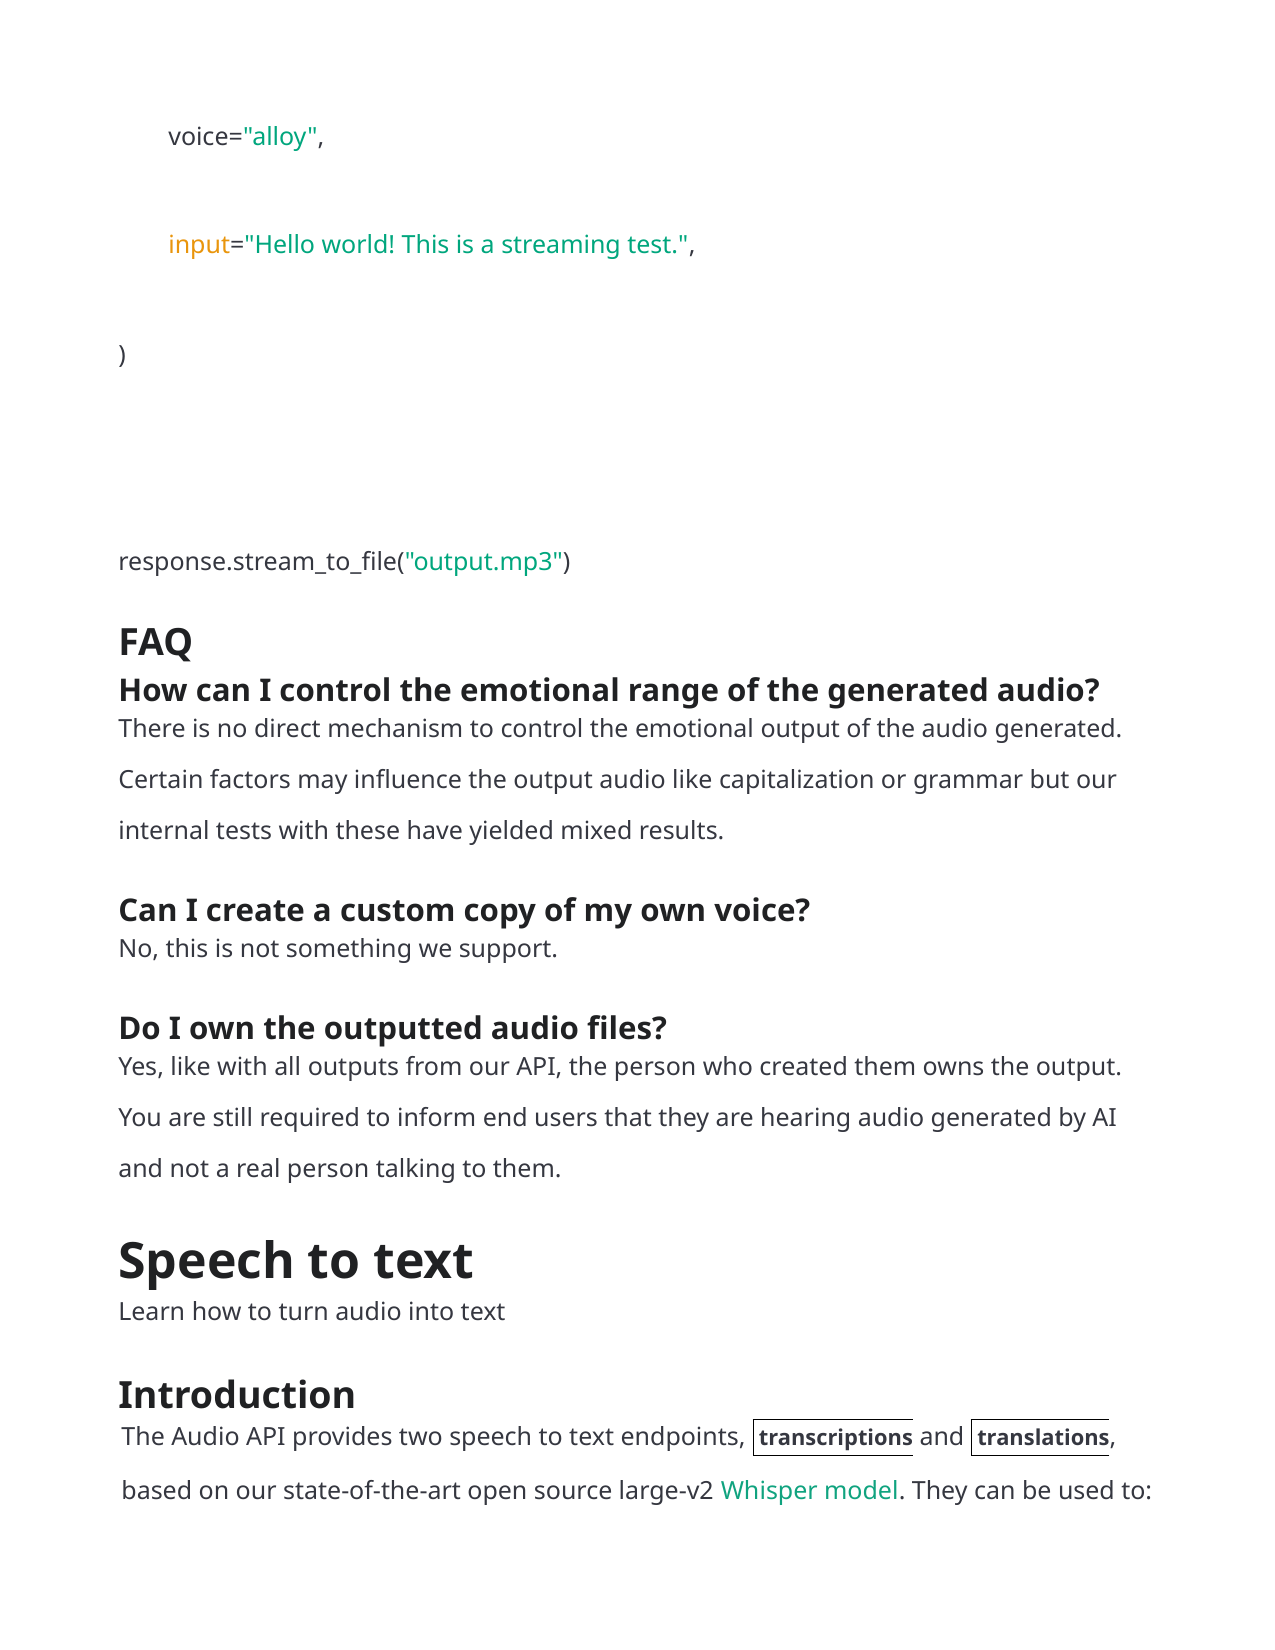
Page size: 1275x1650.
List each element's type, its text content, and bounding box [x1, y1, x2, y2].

text There is no direct mechanism to control the emotional output of the audio generated. Certain factors may influence the output audio like capitalization or grammar but our internal tests with these have yielded mixed results. [118, 710, 1157, 846]
text No, this is not something we support. [118, 931, 1157, 965]
subtitle Speech to text [118, 1225, 1157, 1293]
text voice="alloy", [118, 118, 1157, 152]
text Learn how to turn audio into text [118, 1293, 1157, 1328]
subtitle Can I create a custom copy of my own voice? [118, 887, 1157, 931]
subtitle Do I own the outputted audio files? [118, 1005, 1157, 1049]
subtitle FAQ [118, 616, 1157, 667]
text response.stream_to_file("output.mp3") [118, 544, 1157, 578]
text input="Hello world! This is a streaming test.", [118, 227, 1157, 261]
text Yes, like with all outputs from our API, the person who created them owns the output. You are still required to inform end users that they are hearing audio generated by AI and not a real person talking to them. [118, 1049, 1157, 1185]
text The Audio API provides two speech to text endpoints, transcriptions and translations, based on our state-of-the-art open source large-v2 Whisper model. They can be used to: [121, 1419, 1154, 1506]
subtitle How can I control the emotional range of the generated audio? [118, 667, 1157, 710]
text ) [118, 336, 1157, 370]
subtitle Introduction [118, 1368, 1157, 1419]
